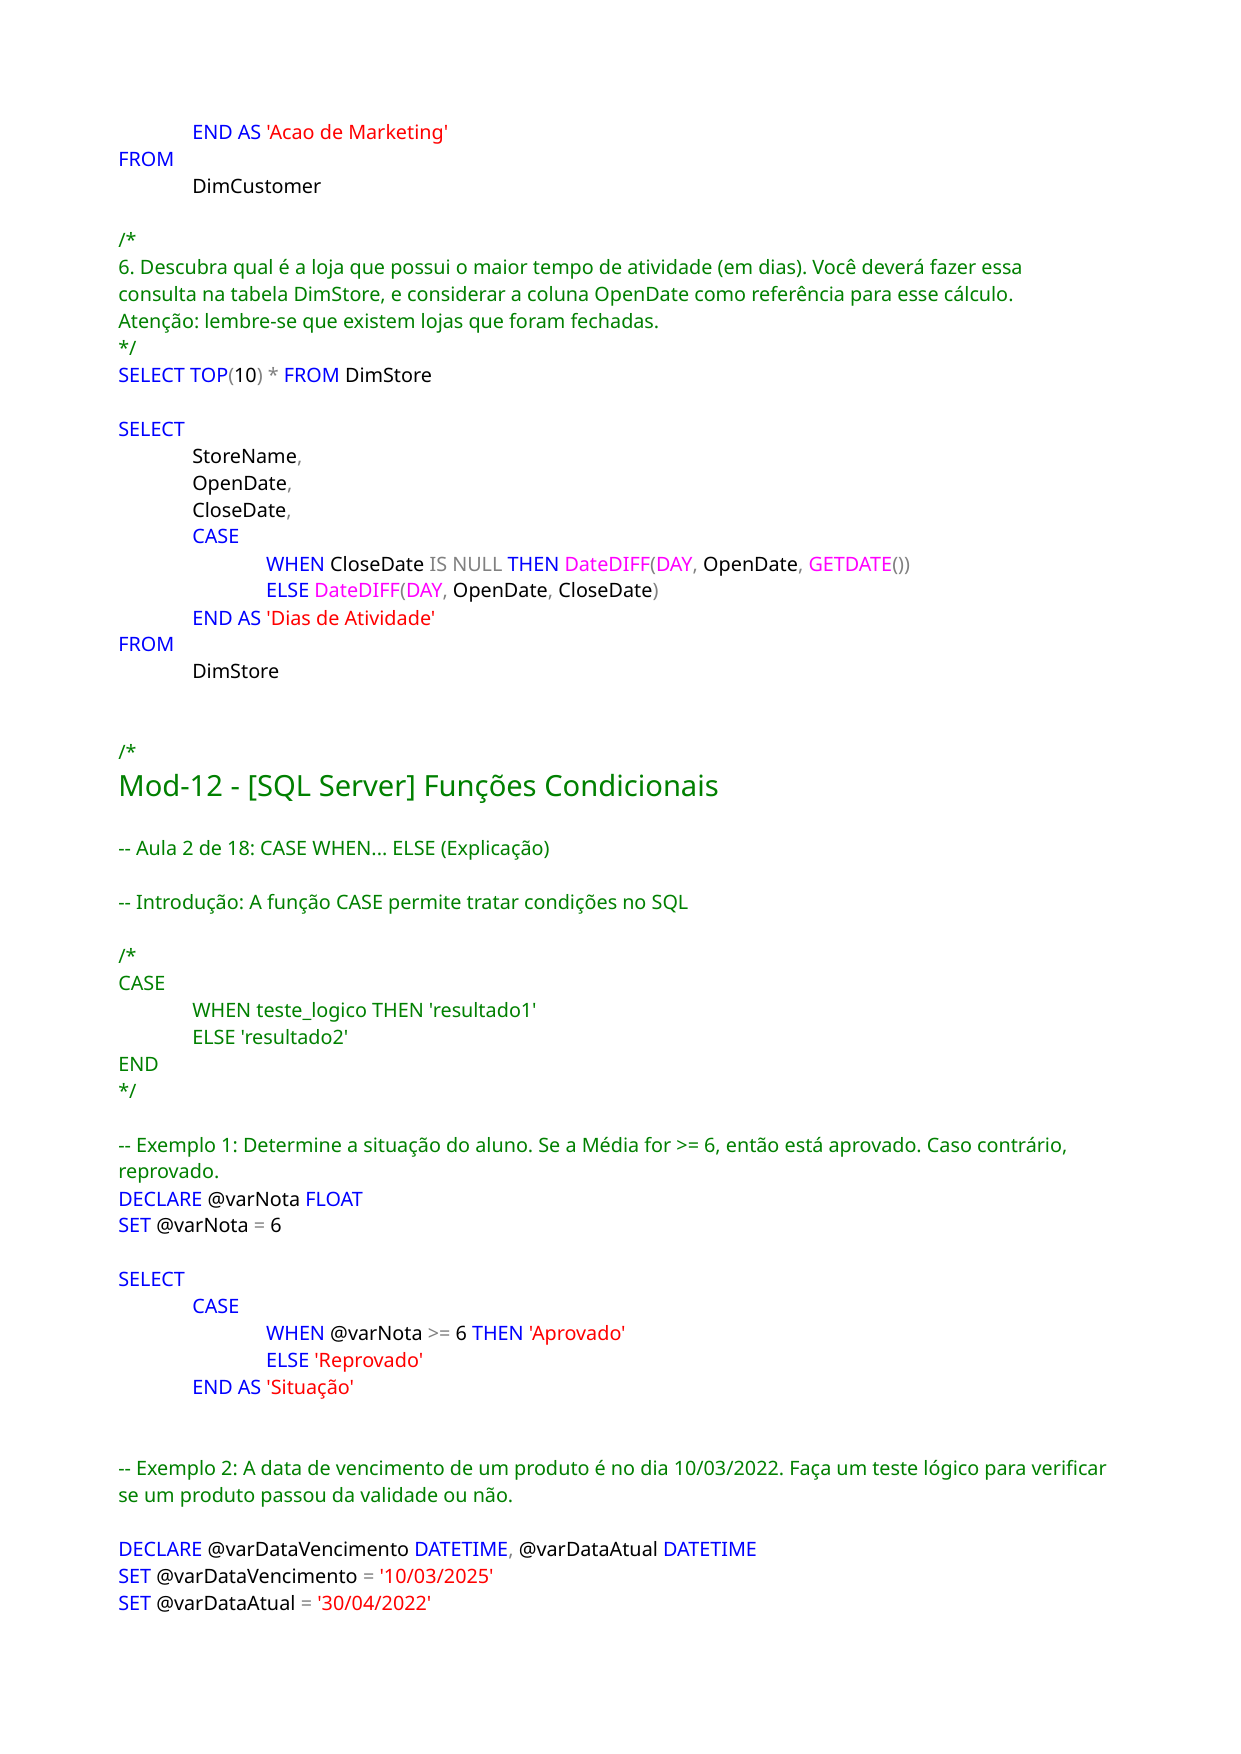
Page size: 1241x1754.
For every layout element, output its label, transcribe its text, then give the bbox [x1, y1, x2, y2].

text consulta na tabela DimStore, e considerar a coluna OpenDate como referência para esse cálculo. [118, 280, 1122, 307]
text SET @varDataVencimento = '10/03/2025' [118, 1562, 1122, 1589]
text -- Exemplo 1: Determine a situação do aluno. Se a Média for >= 6, então está aprovado. Caso contrário, reprovado. [118, 1131, 1122, 1185]
text /* [118, 739, 1122, 766]
text ELSE DateDIFF(DAY, OpenDate, CloseDate) [118, 577, 1122, 604]
text WHEN teste_logico THEN 'resultado1' [118, 996, 1122, 1023]
text ELSE 'Reprovado' [118, 1347, 1122, 1374]
text SELECT [118, 1266, 1122, 1293]
text Mod-12 - [SQL Server] Funções Condicionais [118, 766, 1122, 805]
text ELSE 'resultado2' [118, 1023, 1122, 1050]
text END AS 'Dias de Atividade' [118, 604, 1122, 631]
text CloseDate, [118, 496, 1122, 523]
text SET @varDataAtual = '30/04/2022' [118, 1589, 1122, 1616]
text DECLARE @varNota FLOAT [118, 1185, 1122, 1212]
text StoreName, [118, 442, 1122, 469]
text 6. Descubra qual é a loja que possui o maior tempo de atividade (em dias). Você deverá fazer essa [118, 253, 1122, 280]
text WHEN @varNota >= 6 THEN 'Aprovado' [118, 1320, 1122, 1347]
text CASE [118, 1293, 1122, 1320]
text END [118, 1050, 1122, 1077]
text OpenDate, [118, 469, 1122, 496]
text /* [118, 942, 1122, 969]
text */ [118, 334, 1122, 361]
text WHEN CloseDate IS NULL THEN DateDIFF(DAY, OpenDate, GETDATE()) [118, 550, 1122, 577]
text FROM [118, 631, 1122, 658]
text */ [118, 1077, 1122, 1104]
text -- Introdução: A função CASE permite tratar condições no SQL [118, 888, 1122, 915]
text /* [118, 226, 1122, 253]
text DimStore [118, 658, 1122, 685]
text SELECT [118, 415, 1122, 442]
text -- Exemplo 2: A data de vencimento de um produto é no dia 10/03/2022. Faça um teste lógico para verificar se um produto passou da validade ou não. [118, 1454, 1122, 1508]
text END AS 'Situação' [118, 1374, 1122, 1401]
text END AS 'Acao de Marketing' [118, 118, 1122, 145]
text Atenção: lembre-se que existem lojas que foram fechadas. [118, 307, 1122, 334]
text FROM [118, 145, 1122, 172]
text DimCustomer [118, 172, 1122, 199]
text CASE [118, 523, 1122, 550]
text SELECT TOP(10) * FROM DimStore [118, 361, 1122, 388]
text CASE [118, 969, 1122, 996]
text -- Aula 2 de 18: CASE WHEN... ELSE (Explicação) [118, 834, 1122, 861]
text DECLARE @varDataVencimento DATETIME, @varDataAtual DATETIME [118, 1536, 1122, 1562]
text SET @varNota = 6 [118, 1212, 1122, 1239]
